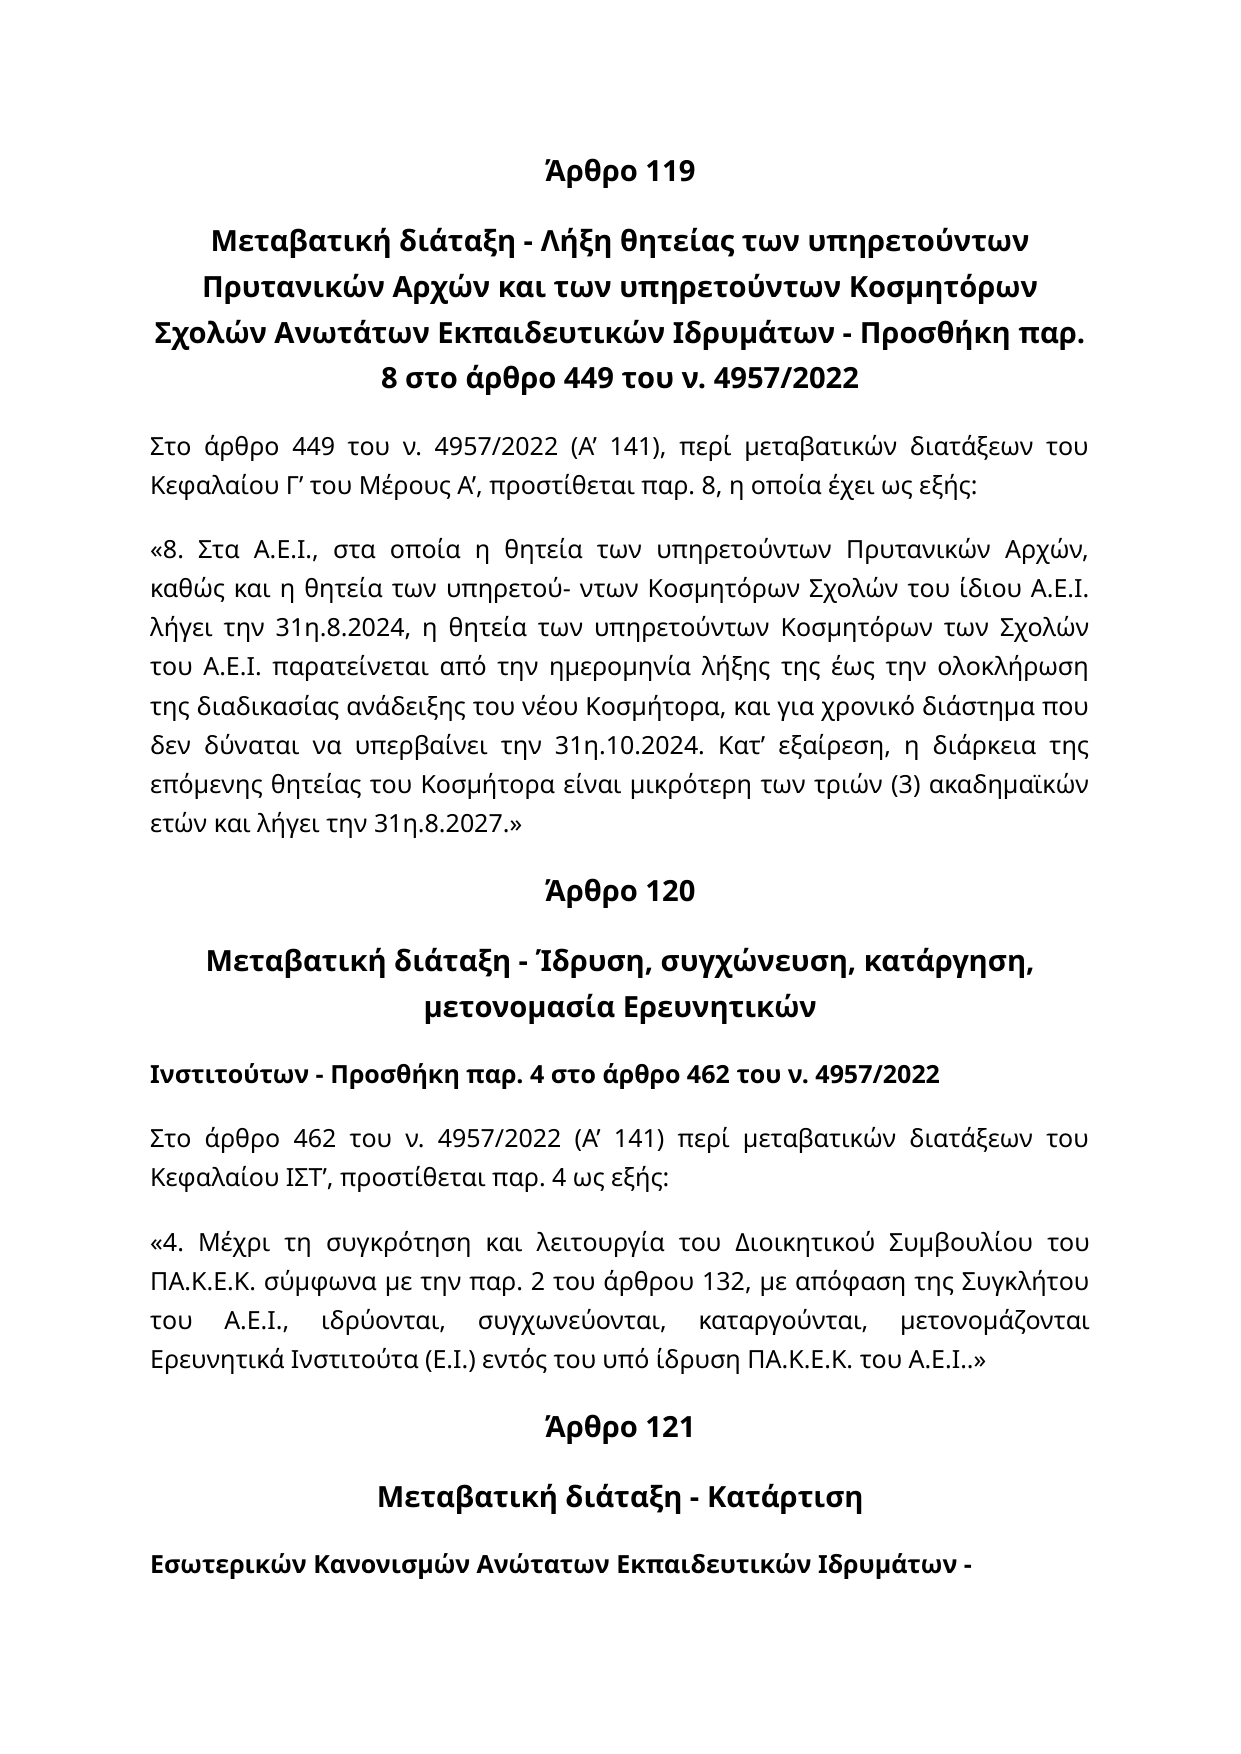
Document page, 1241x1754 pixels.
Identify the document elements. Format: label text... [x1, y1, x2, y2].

text Στο άρθρο 462 του ν. 4957/2022 (Α’ 141) περί μεταβατικών διατάξεων του Κεφαλαίου ΙΣΤ’, προστίθεται παρ. 4 ως εξής: [150, 1121, 1090, 1194]
text Ινστιτούτων - Προσθήκη παρ. 4 στο άρθρο 462 του ν. 4957/2022 [150, 1057, 1090, 1091]
text «8. Στα Α.Ε.Ι., στα οποία η θητεία των υπηρετούντων Πρυτανικών Αρχών, καθώς και η θητεία των υπηρετού- ντων Κοσμητόρων Σχολών του ίδιου Α.Ε.Ι. λήγει την 31η.8.2024, η θητεία των υπηρετούντων Κοσμητόρων των Σχολών του Α.Ε.Ι. παρατείνεται από την ημερομηνία λήξης της έως την ολοκλήρωση της διαδικασίας ανάδειξης του νέου Κοσμήτορα, και για χρονικό διάστημα που δεν δύναται να υπερβαίνει την 31η.10.2024. Κατ’ εξαίρεση, η διάρκεια της επόμενης θητείας του Κοσμήτορα είναι μικρότερη των τριών (3) ακαδημαϊκών ετών και λήγει την 31η.8.2027.» [150, 531, 1090, 840]
subtitle Μεταβατική διάταξη - Λήξη θητείας των υπηρετούντων Πρυτανικών Αρχών και των υπηρετούντων Κοσμητόρων Σχολών Ανωτάτων Εκπαιδευτικών Ιδρυμάτων - Προσθήκη παρ. 8 στο άρθρο 449 του ν. 4957/2022 [150, 221, 1090, 397]
text Στο άρθρο 449 του ν. 4957/2022 (Α’ 141), περί μεταβατικών διατάξεων του Κεφαλαίου Γ’ του Μέρους Α’, προστίθεται παρ. 8, η οποία έχει ως εξής: [150, 428, 1090, 501]
subtitle Άρθρο 121 [150, 1406, 1090, 1446]
subtitle Μεταβατική διάταξη - Κατάρτιση [150, 1476, 1090, 1516]
text Εσωτερικών Κανονισμών Ανώτατων Εκπαιδευτικών Ιδρυμάτων - [150, 1547, 1090, 1581]
subtitle Άρθρο 120 [150, 870, 1090, 909]
text «4. Μέχρι τη συγκρότηση και λειτουργία του Διοικητικού Συμβουλίου του ΠΑ.Κ.Ε.Κ. σύμφωνα με την παρ. 2 του άρθρου 132, με απόφαση της Συγκλήτου του Α.Ε.Ι., ιδρύονται, συγχωνεύονται, καταργούνται, μετονομάζονται Ερευνητικά Ινστιτούτα (Ε.Ι.) εντός του υπό ίδρυση ΠΑ.Κ.Ε.Κ. του Α.Ε.Ι..» [150, 1224, 1090, 1376]
subtitle Μεταβατική διάταξη - Ίδρυση, συγχώνευση, κατάργηση, μετονομασία Ερευνητικών [150, 940, 1090, 1026]
subtitle Άρθρο 119 [150, 150, 1090, 190]
